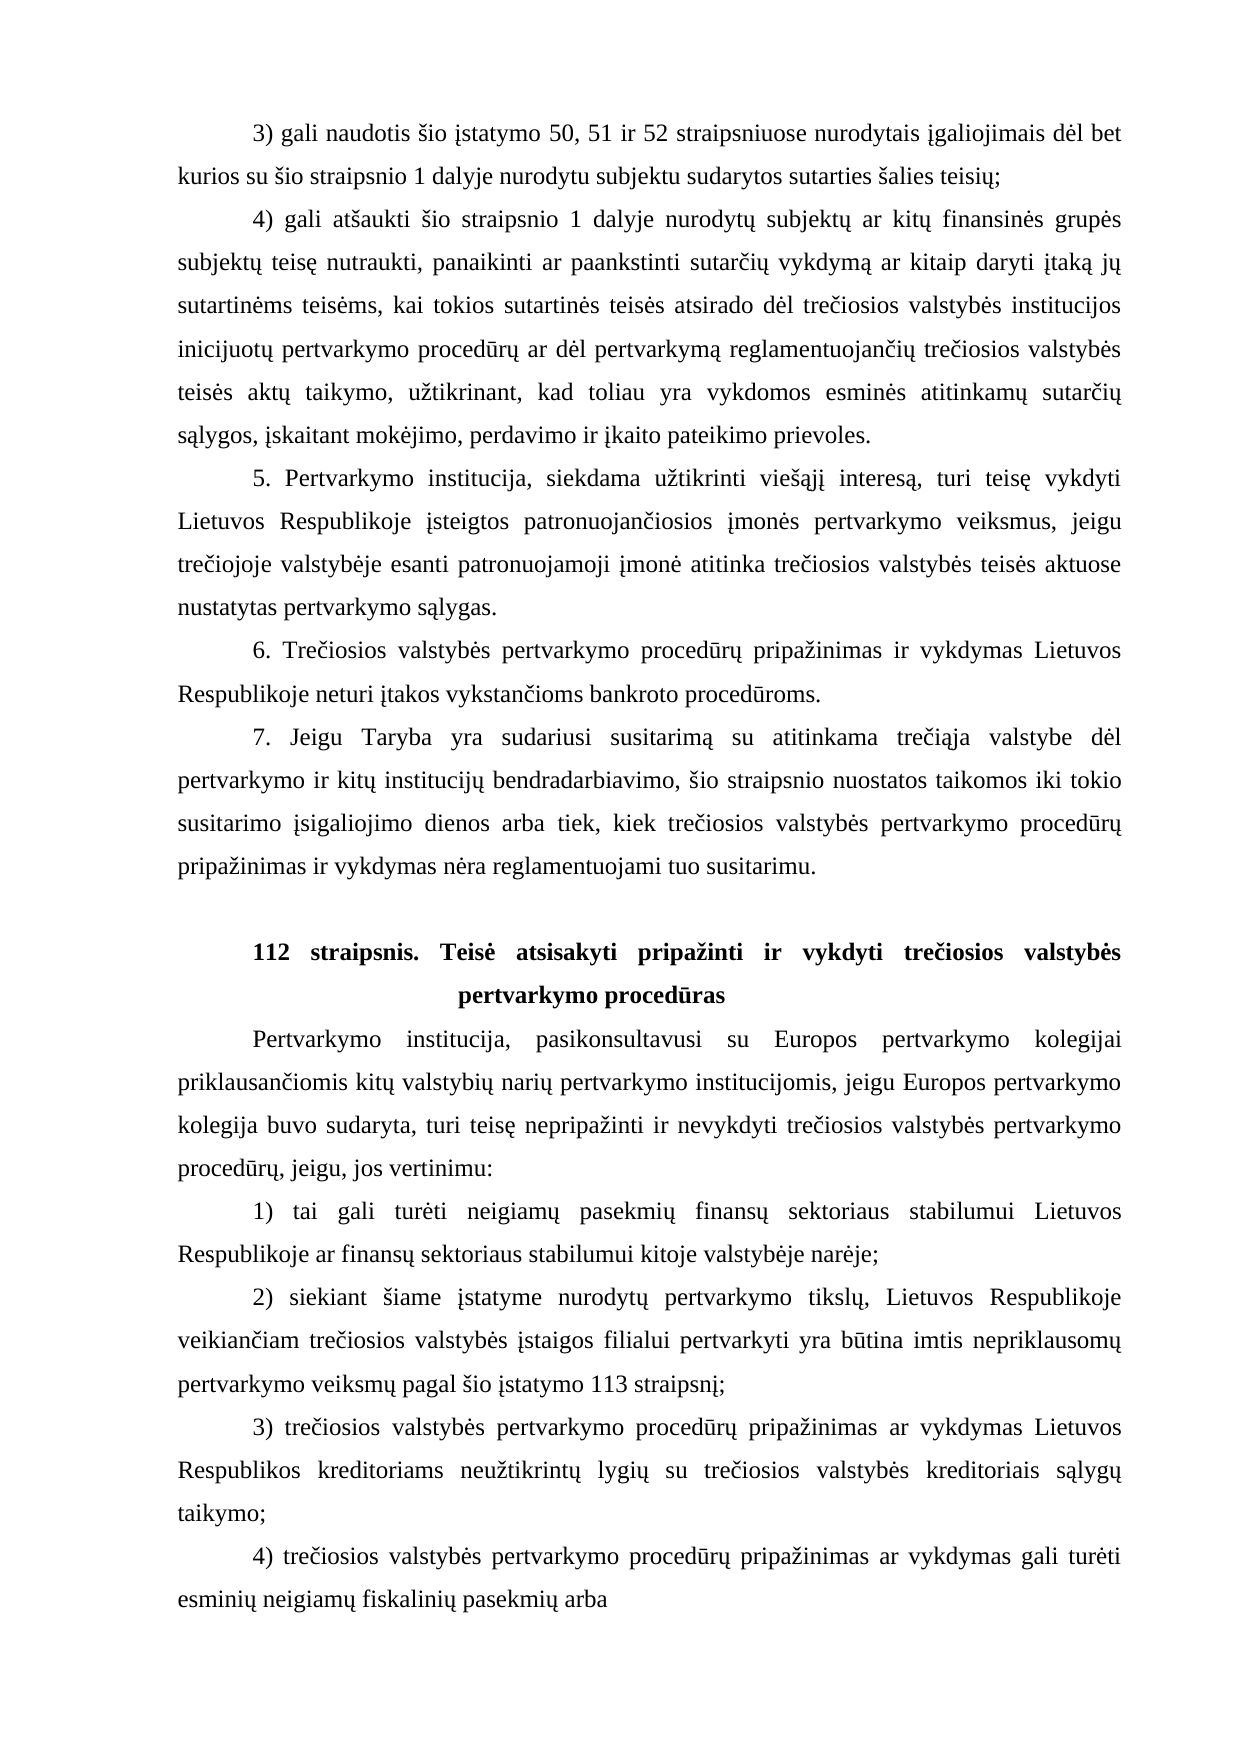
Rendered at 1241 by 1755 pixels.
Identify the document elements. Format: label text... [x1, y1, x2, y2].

text 6. Trečiosios valstybės pertvarkymo procedūrų pripažinimas ir vykdymas Lietuvos Respublikoje neturi įtakos vykstančioms bankroto procedūroms. [177, 636, 1122, 707]
text 3) gali naudotis šio įstatymo 50, 51 ir 52 straipsniuose nurodytais įgaliojimais dėl bet kurios su šio straipsnio 1 dalyje nurodytu subjektu sudarytos sutarties šalies teisių; [177, 118, 1122, 190]
text 112 straipsnis. Teisė atsisakyti pripažinti ir vykdyti trečiosios valstybės pertvarkymo procedūras [252, 937, 1122, 1009]
text 4) gali atšaukti šio straipsnio 1 dalyje nurodytų subjektų ar kitų finansinės grupės subjektų teisę nutraukti, panaikinti ar paankstinti sutarčių vykdymą ar kitaip daryti įtaką jų sutartinėms teisėms, kai tokios sutartinės teisės atsirado dėl trečiosios valstybės institucijos inicijuotų pertvarkymo procedūrų ar dėl pertvarkymą reglamentuojančių trečiosios valstybės teisės aktų taikymo, užtikrinant, kad toliau yra vykdomos esminės atitinkamų sutarčių sąlygos, įskaitant mokėjimo, perdavimo ir įkaito pateikimo prievoles. [177, 204, 1122, 449]
text Pertvarkymo institucija, pasikonsultavusi su Europos pertvarkymo kolegijai priklausančiomis kitų valstybių narių pertvarkymo institucijomis, jeigu Europos pertvarkymo kolegija buvo sudaryta, turi teisę nepripažinti ir nevykdyti trečiosios valstybės pertvarkymo procedūrų, jeigu, jos vertinimu: [177, 1024, 1122, 1182]
text 4) trečiosios valstybės pertvarkymo procedūrų pripažinimas ar vykdymas gali turėti esminių neigiamų fiskalinių pasekmių arba [177, 1541, 1122, 1613]
text 5. Pertvarkymo institucija, siekdama užtikrinti viešąjį interesą, turi teisę vykdyti Lietuvos Respublikoje įsteigtos patronuojančiosios įmonės pertvarkymo veiksmus, jeigu trečiojoje valstybėje esanti patronuojamoji įmonė atitinka trečiosios valstybės teisės aktuose nustatytas pertvarkymo sąlygas. [177, 463, 1122, 621]
text 3) trečiosios valstybės pertvarkymo procedūrų pripažinimas ar vykdymas Lietuvos Respublikos kreditoriams neužtikrintų lygių su trečiosios valstybės kreditoriais sąlygų taikymo; [177, 1412, 1122, 1527]
text 7. Jeigu Taryba yra sudariusi susitarimą su atitinkama trečiąja valstybe dėl pertvarkymo ir kitų institucijų bendradarbiavimo, šio straipsnio nuostatos taikomos iki tokio susitarimo įsigaliojimo dienos arba tiek, kiek trečiosios valstybės pertvarkymo procedūrų pripažinimas ir vykdymas nėra reglamentuojami tuo susitarimu. [177, 722, 1122, 880]
text 2) siekiant šiame įstatyme nurodytų pertvarkymo tikslų, Lietuvos Respublikoje veikiančiam trečiosios valstybės įstaigos filialui pertvarkyti yra būtina imtis nepriklausomų pertvarkymo veiksmų pagal šio įstatymo 113 straipsnį; [177, 1282, 1122, 1397]
text 1) tai gali turėti neigiamų pasekmių finansų sektoriaus stabilumui Lietuvos Respublikoje ar finansų sektoriaus stabilumui kitoje valstybėje narėje; [177, 1196, 1122, 1268]
